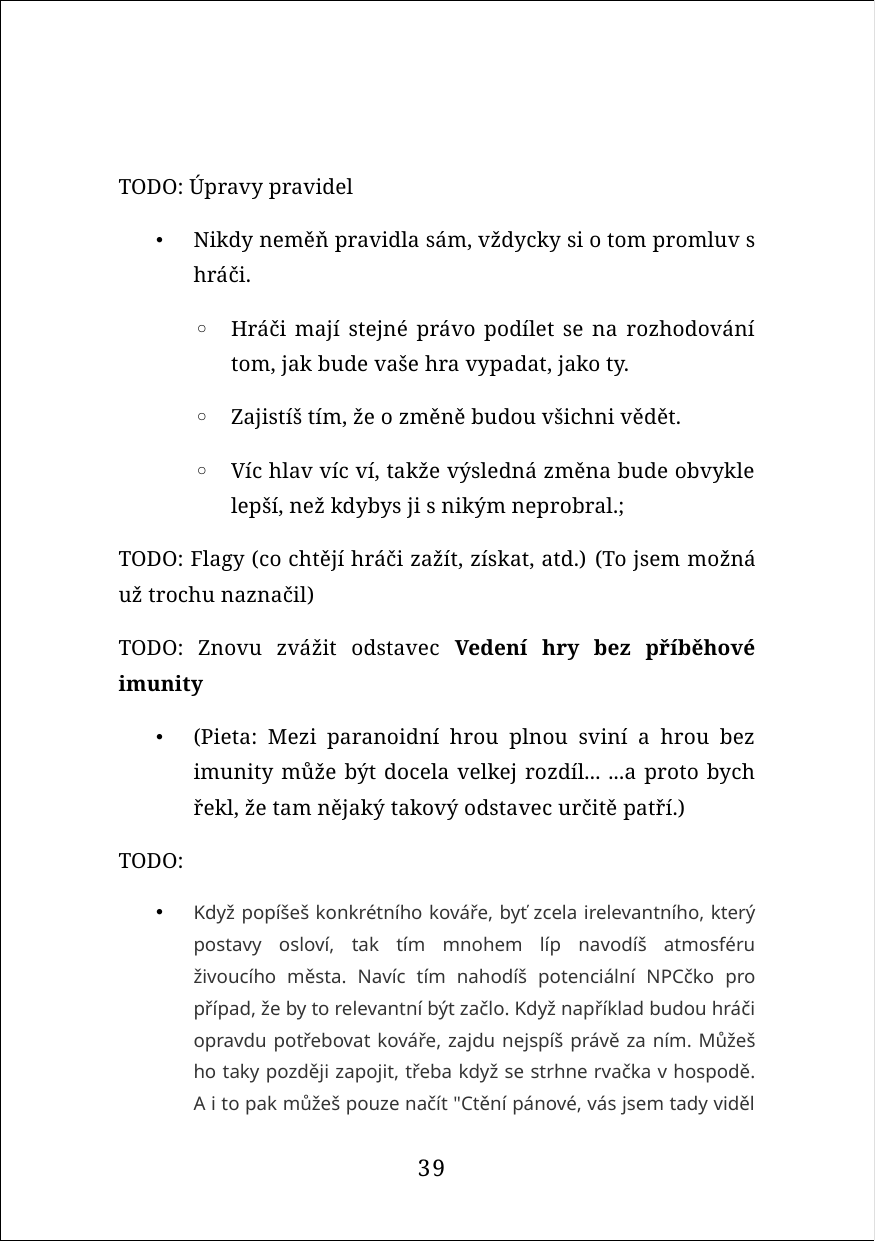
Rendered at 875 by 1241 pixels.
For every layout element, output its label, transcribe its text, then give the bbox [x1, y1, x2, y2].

list Když popíšeš konkrétního kováře, byť zcela irelevantního, který postavy osloví, tak tím mnohem líp navodíš atmosféru živoucího města. Navíc tím nahodíš potenciální NPCčko pro případ, že by to relevantní být začlo. Když například budou hráči opravdu potřebovat kováře, zajdu nejspíš právě za ním. Můžeš ho taky později zapojit, třeba když se strhne rvačka v hospodě. A i to pak můžeš pouze načít "Ctění pánové, vás jsem tady viděl [156, 899, 756, 1116]
text TODO: Úpravy pravidel [118, 172, 756, 200]
list Hráči mají stejné právo podílet se na rozhodování tom, jak bude vaše hra vypadat, jako ty. [193, 314, 756, 378]
list Víc hlav víc ví, takže výsledná změna bude obvykle lepší, než kdybys ji s nikým neprobral.; [193, 456, 756, 520]
list Zajistíš tím, že o změně budou všichni vědět. [193, 402, 756, 431]
text TODO: Flagy (co chtějí hráči zažít, získat, atd.) (To jsem možná už trochu naznačil) [118, 544, 756, 608]
text TODO: [118, 846, 756, 875]
list Nikdy neměň pravidla sám, vždycky si o tom promluv s hráči. [156, 225, 756, 289]
text TODO: Znovu zvážit odstavec Vedení hry bez příběhové imunity [118, 633, 756, 697]
list (Pieta: Mezi paranoidní hrou plnou sviní a hrou bez imunity může být docela velkej rozdíl... ...a proto bych řekl, že tam nějaký takový odstavec určitě patří.) [156, 722, 756, 821]
